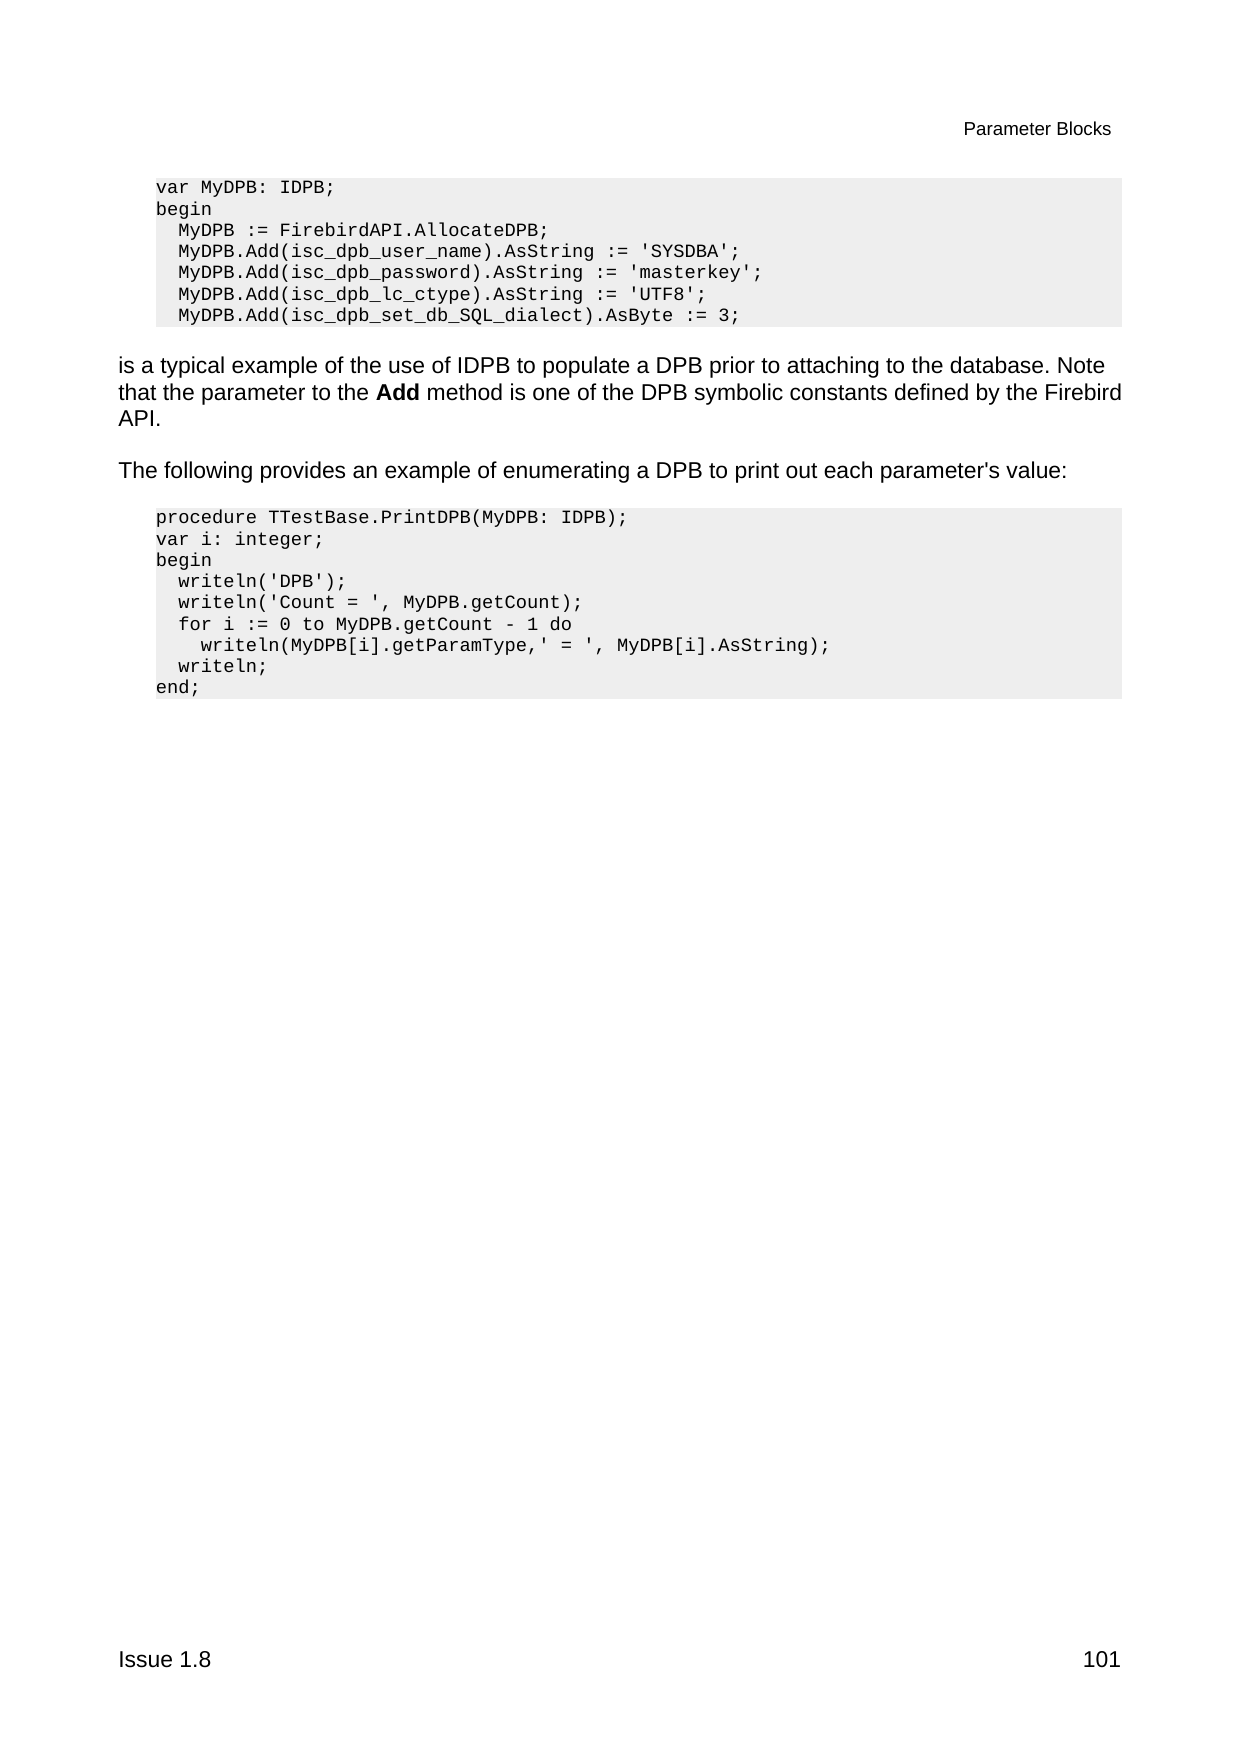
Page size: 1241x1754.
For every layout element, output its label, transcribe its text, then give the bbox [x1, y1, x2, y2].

text MyDPB.Add(isc_dpb_password).AsString := 'masterkey'; [156, 263, 1122, 284]
text for i := 0 to MyDPB.getCount - 1 do [156, 614, 1122, 636]
text writeln('Count = ', MyDPB.getCount); [156, 593, 1122, 614]
text var i: integer; [156, 529, 1122, 551]
text MyDPB.Add(isc_dpb_lc_ctype).AsString := 'UTF8'; [156, 284, 1122, 306]
text MyDPB.Add(isc_dpb_user_name).AsString := 'SYSDBA'; [156, 242, 1122, 263]
text writeln('DPB'); [156, 572, 1122, 593]
text writeln(MyDPB[i].getParamType,' = ', MyDPB[i].AsString); [156, 636, 1122, 657]
text procedure TTestBase.PrintDPB(MyDPB: IDPB); [156, 508, 1122, 529]
text var MyDPB: IDPB; [156, 178, 1122, 199]
text MyDPB.Add(isc_dpb_set_db_SQL_dialect).AsByte := 3; [156, 306, 1122, 327]
text MyDPB := FirebirdAPI.AllocateDPB; [156, 221, 1122, 242]
text writeln; [156, 657, 1122, 678]
text begin [156, 551, 1122, 572]
text The following provides an example of enumerating a DPB to print out each parameter's value: [118, 457, 1122, 483]
text begin [156, 199, 1122, 221]
text end; [156, 678, 1122, 699]
text is a typical example of the use of IDPB to populate a DPB prior to attaching to the database. Note that the parameter to the Add method is one of the DPB symbolic constants defined by the Firebird API. [118, 352, 1122, 431]
